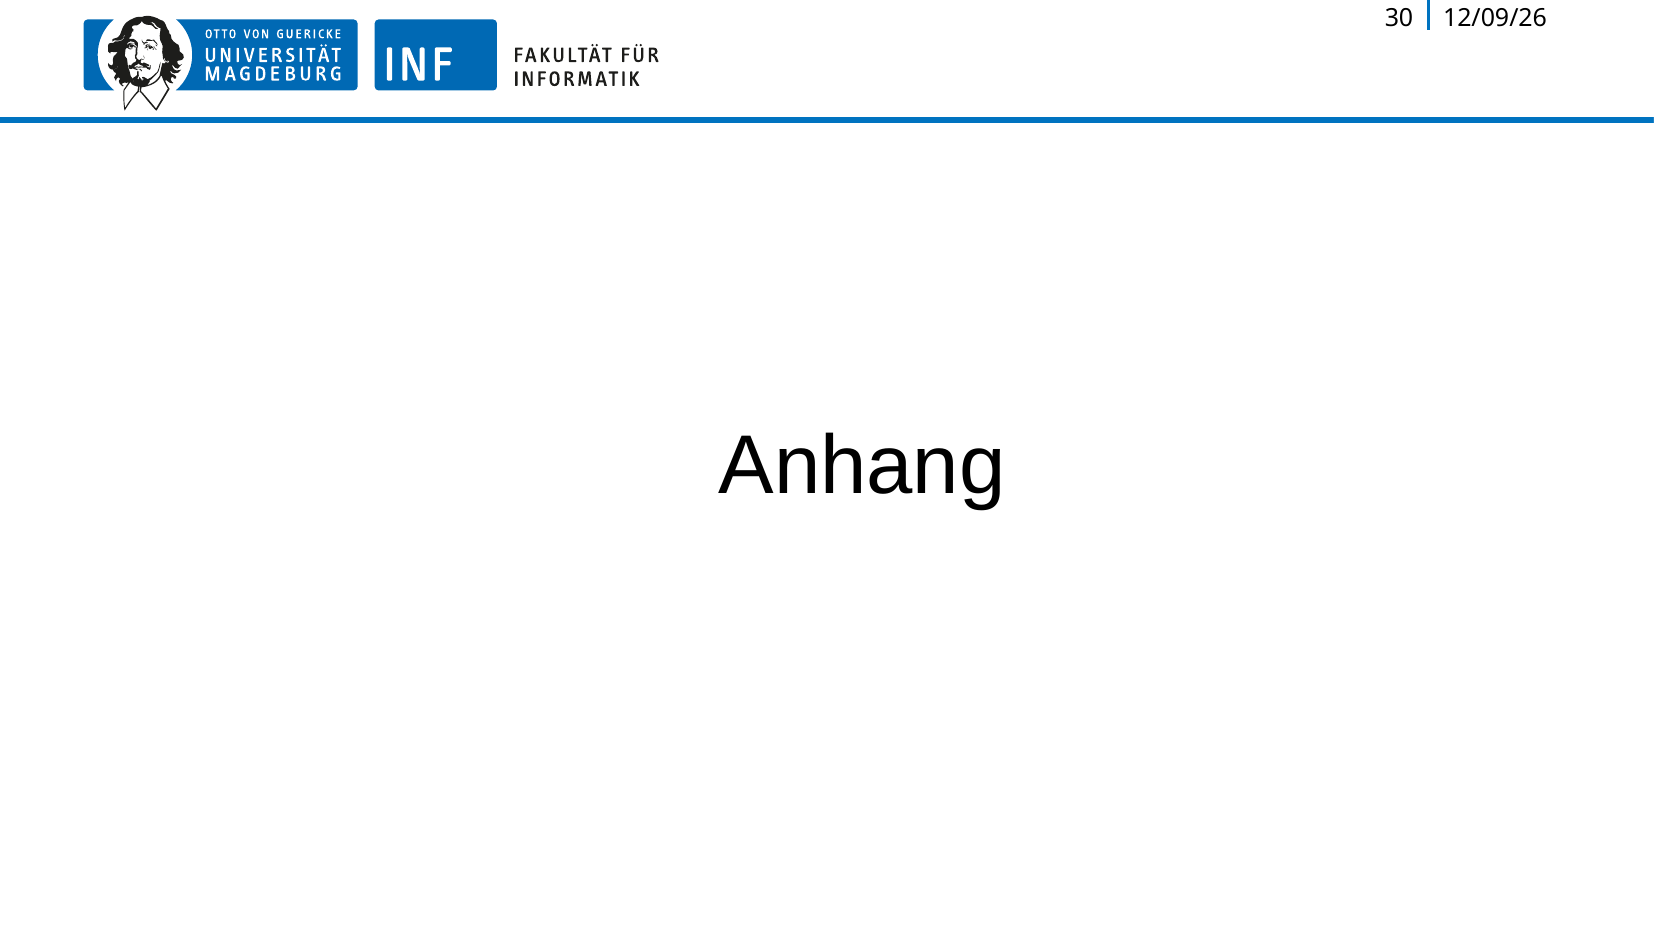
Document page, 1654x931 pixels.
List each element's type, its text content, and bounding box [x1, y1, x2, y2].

list Anhang [0, 0, 1654, 931]
